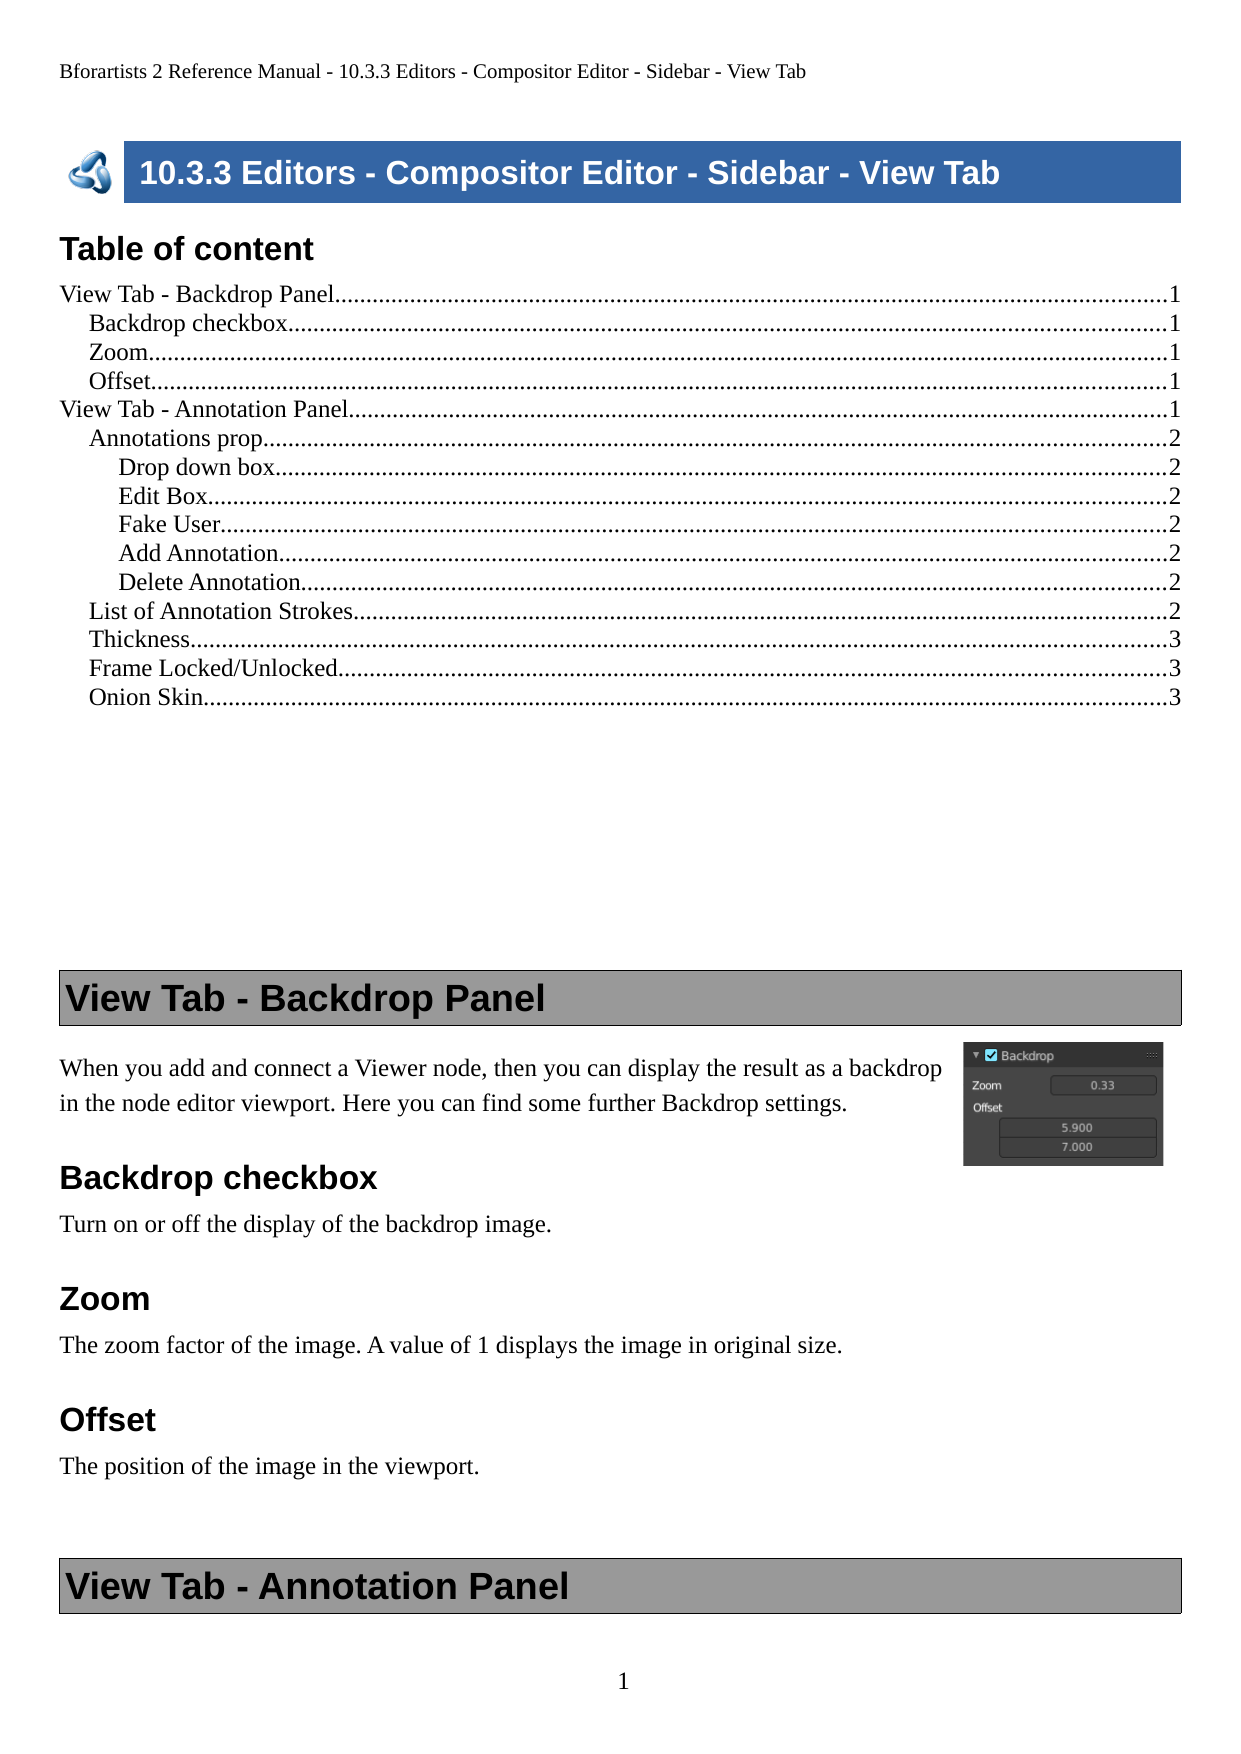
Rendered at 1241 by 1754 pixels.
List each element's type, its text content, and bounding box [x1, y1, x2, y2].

picture [65, 147, 114, 197]
subtitle Zoom [59, 1279, 1181, 1318]
text The zoom factor of the image. A value of 1 displays the image in original size. [59, 1330, 1181, 1359]
subtitle Backdrop checkbox [59, 1158, 1181, 1197]
text List of Annotation Strokes 2 [88, 596, 1181, 624]
text When you add and connect a Viewer node, then you can display the result as a backdrop in the node editor viewport. Here you can find some further Backdrop settings. [59, 1053, 963, 1117]
text Offset 1 [88, 366, 1181, 394]
text Add Annotation 2 [118, 538, 1181, 567]
text Drop down box 2 [118, 452, 1181, 481]
text Edit Box 2 [118, 481, 1181, 509]
text Fake User 2 [118, 509, 1181, 538]
table_header [59, 141, 124, 203]
table_header 10.3.3 Editors - Compositor Editor - Sidebar - View Tab [124, 141, 1181, 203]
picture [963, 1042, 1164, 1166]
table_header View Tab - Backdrop Panel [60, 971, 1181, 1025]
text Turn on or off the display of the backdrop image. [59, 1209, 1181, 1238]
text View Tab - Annotation Panel 1 [59, 394, 1181, 423]
text Zoom 1 [88, 337, 1181, 366]
table_header View Tab - Annotation Panel [60, 1559, 1181, 1613]
subtitle Table of content [59, 228, 1181, 267]
subtitle Offset [59, 1400, 1181, 1439]
text The position of the image in the viewport. [59, 1451, 1181, 1480]
text Onion Skin 3 [88, 682, 1181, 711]
text Frame Locked/Unlocked 3 [88, 653, 1181, 682]
text Thickness 3 [88, 624, 1181, 653]
text View Tab - Backdrop Panel 1 [59, 279, 1181, 308]
text Delete Annotation 2 [118, 567, 1181, 596]
text Backdrop checkbox 1 [88, 308, 1181, 337]
text Annotations prop 2 [88, 423, 1181, 452]
